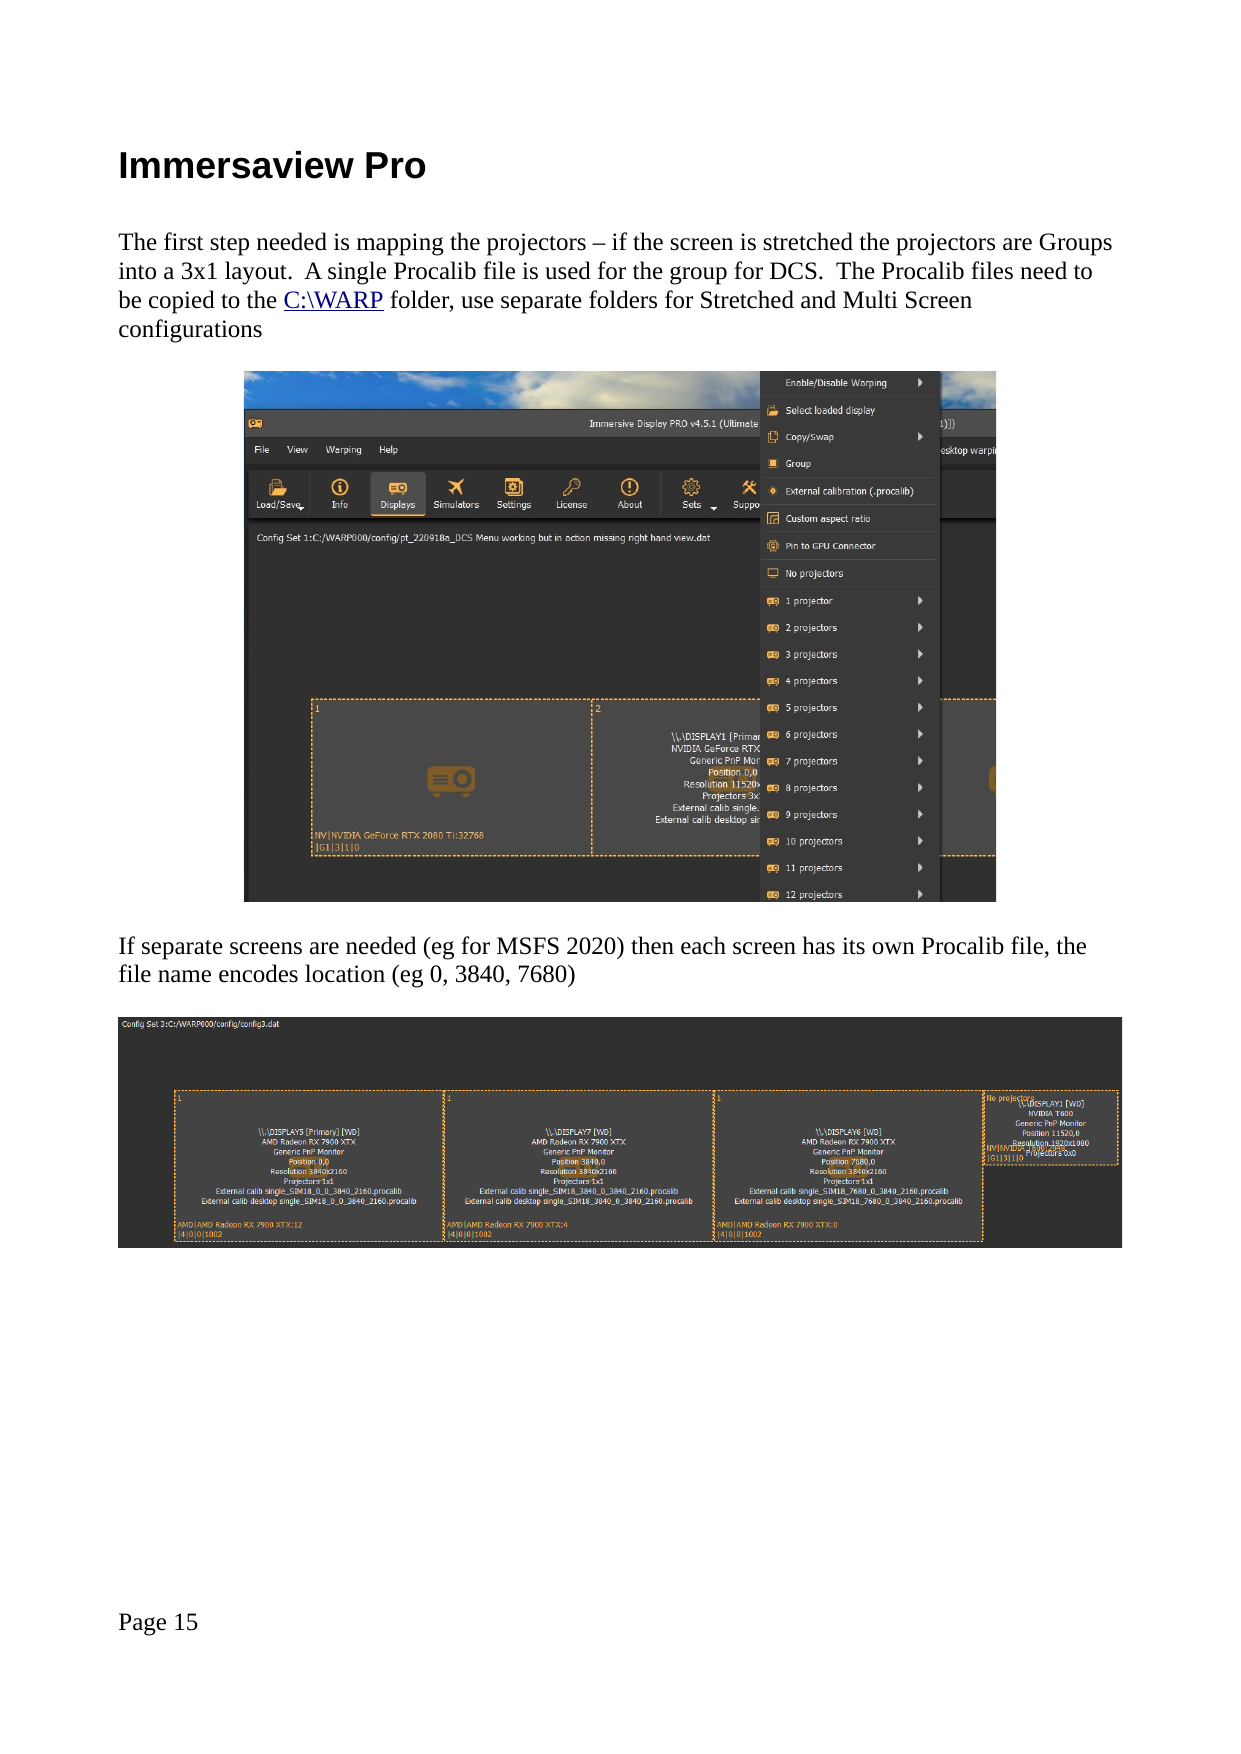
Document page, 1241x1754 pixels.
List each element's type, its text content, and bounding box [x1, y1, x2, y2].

subtitle Immersaview Pro [118, 143, 1122, 186]
picture [118, 1017, 1123, 1248]
text The first step needed is mapping the projectors – if the screen is stretched the projectors are Groups into a 3x1 layout. A single Procalib file is used for the group for DCS. The Procalib files need to be copied to the C:\WARP folder, use separate folders for Stretched and Multi Screen configurations [118, 227, 1122, 342]
picture [243, 371, 997, 902]
text If separate screens are needed (eg for MSFS 2020) then each screen has its own Procalib file, the file name encodes location (eg 0, 3840, 7680) [118, 931, 1122, 988]
